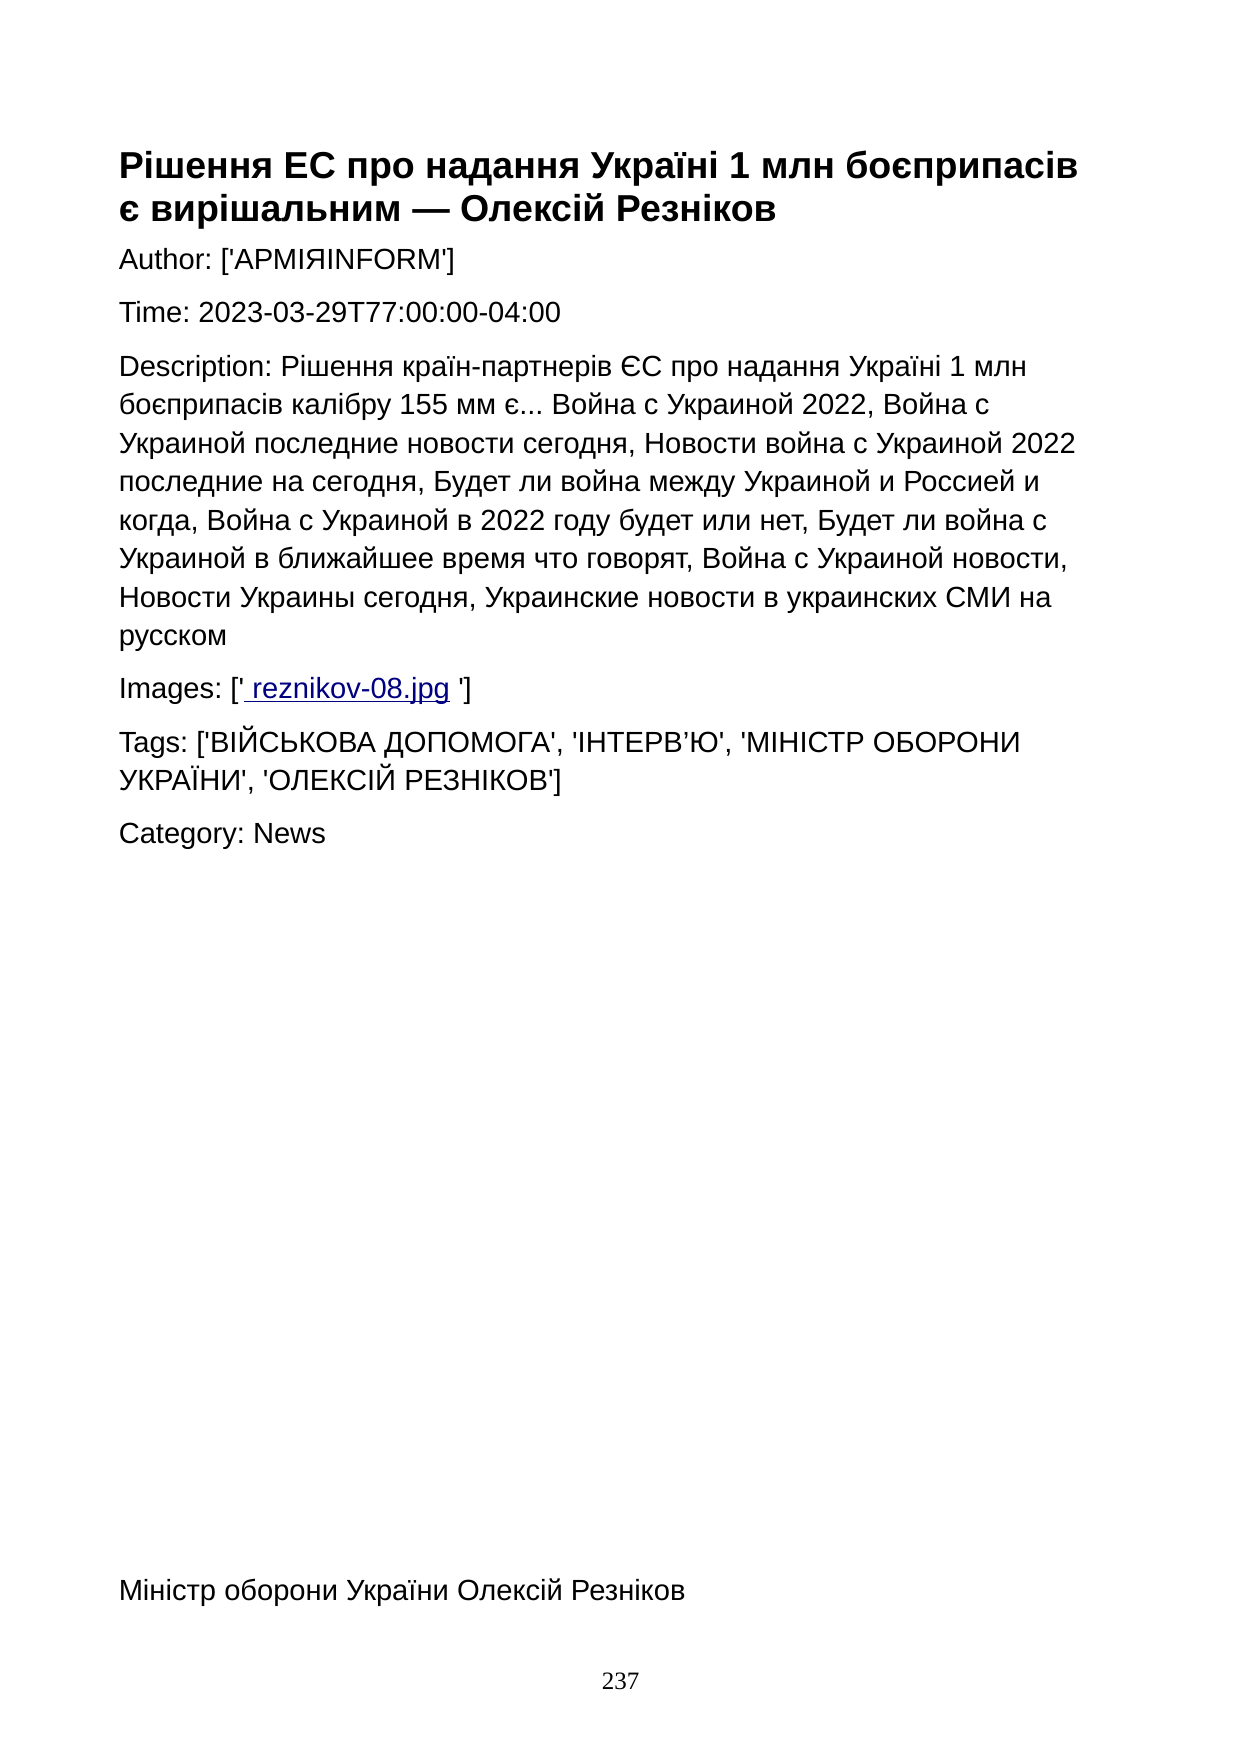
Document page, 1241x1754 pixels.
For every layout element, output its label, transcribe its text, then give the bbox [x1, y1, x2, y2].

text Tags: ['ВІЙСЬКОВА ДОПОМОГА', 'ІНТЕРВ’Ю', 'МІНІСТР ОБОРОНИ УКРАЇНИ', 'ОЛЕКСІЙ РЕЗНІКОВ'] [118, 724, 1122, 797]
text Category: News [118, 816, 1122, 850]
subtitle Рішення ЕС про надання Україні 1 млн боєприпасів є вирішальним — Олексій Резніков [118, 143, 1122, 230]
text Міністр оборони України Олексій Резніков [118, 869, 1122, 1606]
text Time: 2023-03-29T77:00:00-04:00 [118, 295, 1122, 329]
text Images: [' reznikov-08.jpg '] [118, 671, 1122, 705]
text Author: ['АРМІЯINFORM'] [118, 242, 1122, 276]
text Description: Рішення країн-партнерів ЄС про надання Україні 1 млн боєприпасів калібру 155 мм є... Война с Украиной 2022, Война с Украиной последние новости сегодня, Новости война с Украиной 2022 последние на сегодня, Будет ли война между Украиной и Россией и когда, Война с Украиной в 2022 году будет или нет, Будет ли война с Украиной в ближайшее время что говорят, Война с Украиной новости, Новости Украины сегодня, Украинские новости в украинских СМИ на русском [118, 348, 1122, 652]
